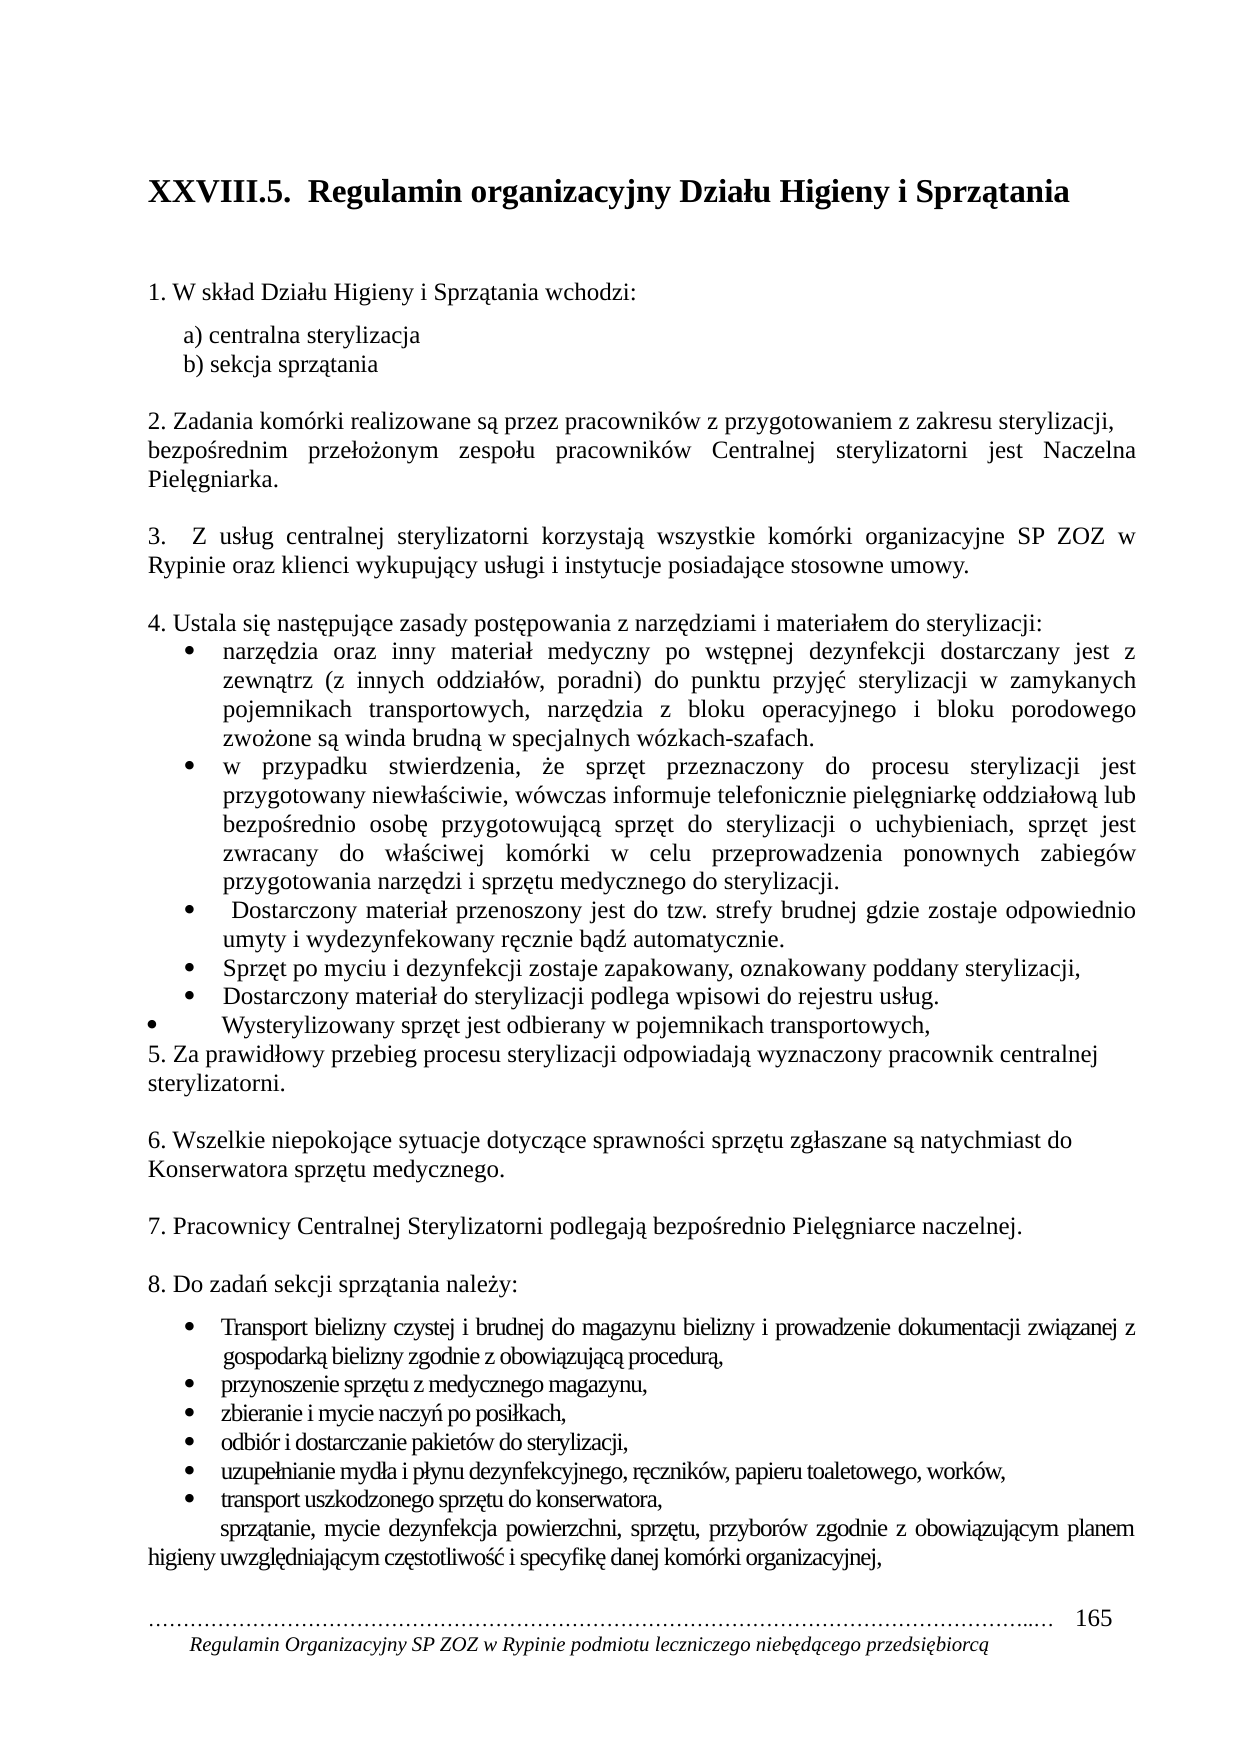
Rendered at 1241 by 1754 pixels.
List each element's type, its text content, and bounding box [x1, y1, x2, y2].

list w przypadku stwierdzenia, że sprzęt przeznaczony do procesu sterylizacji jest przygotowany niewłaściwie, wówczas informuje telefonicznie pielęgniarkę oddziałową lub bezpośrednio osobę przygotowującą sprzęt do sterylizacji o uchybieniach, sprzęt jest zwracany do właściwej komórki w celu przeprowadzenia ponownych zabiegów przygotowania narzędzi i sprzętu medycznego do sterylizacji. [185, 751, 1137, 895]
text 5. Za prawidłowy przebieg procesu sterylizacji odpowiadają wyznaczony pracownik centralnej sterylizatorni. [148, 1039, 1137, 1096]
list uzupełnianie mydła i płynu dezynfekcyjnego, ręczników, papieru toaletowego, worków, [185, 1456, 1137, 1484]
list Dostarczony materiał przenoszony jest do tzw. strefy brudnej gdzie zostaje odpowiednio umyty i wydezynfekowany ręcznie bądź automatycznie. [185, 895, 1137, 953]
text 2. Zadania komórki realizowane są przez pracowników z przygotowaniem z zakresu sterylizacji, [148, 406, 1137, 435]
list Transport bielizny czystej i brudnej do magazynu bielizny i prowadzenie dokumentacji związanej z gospodarką bielizny zgodnie z obowiązującą procedurą, [185, 1312, 1137, 1369]
list Dostarczony materiał do sterylizacji podlega wpisowi do rejestru usług. [185, 981, 1137, 1010]
text bezpośrednim przełożonym zespołu pracowników Centralnej sterylizatorni jest Naczelna Pielęgniarka. [148, 435, 1137, 493]
text 4. Ustala się następujące zasady postępowania z narzędziami i materiałem do sterylizacji: [148, 608, 1137, 636]
text 6. Wszelkie niepokojące sytuacje dotyczące sprawności sprzętu zgłaszane są natychmiast do Konserwatora sprzętu medycznego. [148, 1125, 1137, 1183]
text XXVIII.5. Regulamin organizacyjny Działu Higieny i Sprzątania [148, 172, 1137, 210]
list Wysterylizowany sprzęt jest odbierany w pojemnikach transportowych, [148, 1010, 1137, 1039]
list Sprzęt po myciu i dezynfekcji zostaje zapakowany, oznakowany poddany sterylizacji, [185, 953, 1137, 981]
text a) centralna sterylizacja [148, 320, 1137, 349]
list zbieranie i mycie naczyń po posiłkach, [185, 1398, 1137, 1427]
list transport uszkodzonego sprzętu do konserwatora, [185, 1484, 1137, 1513]
list sprzątanie, mycie dezynfekcja powierzchni, sprzętu, przyborów zgodnie z obowiązującym planem higieny uwzględniającym częstotliwość i specyfikę danej komórki organizacyjnej, [148, 1513, 1137, 1571]
list narzędzia oraz inny materiał medyczny po wstępnej dezynfekcji dostarczany jest z zewnątrz (z innych oddziałów, poradni) do punktu przyjęć sterylizacji w zamykanych pojemnikach transportowych, narzędzia z bloku operacyjnego i bloku porodowego zwożone są winda brudną w specjalnych wózkach-szafach. [185, 636, 1137, 751]
text 7. Pracownicy Centralnej Sterylizatorni podlegają bezpośrednio Pielęgniarce naczelnej. [148, 1211, 1137, 1240]
text 1. W skład Działu Higieny i Sprzątania wchodzi: [148, 277, 1137, 306]
text b) sekcja sprzątania [148, 349, 1137, 378]
list odbiór i dostarczanie pakietów do sterylizacji, [185, 1427, 1137, 1456]
text 8. Do zadań sekcji sprzątania należy: [148, 1269, 1137, 1298]
text 3. Z usług centralnej sterylizatorni korzystają wszystkie komórki organizacyjne SP ZOZ w Rypinie oraz klienci wykupujący usługi i instytucje posiadające stosowne umowy. [148, 521, 1137, 579]
list przynoszenie sprzętu z medycznego magazynu, [185, 1369, 1137, 1398]
